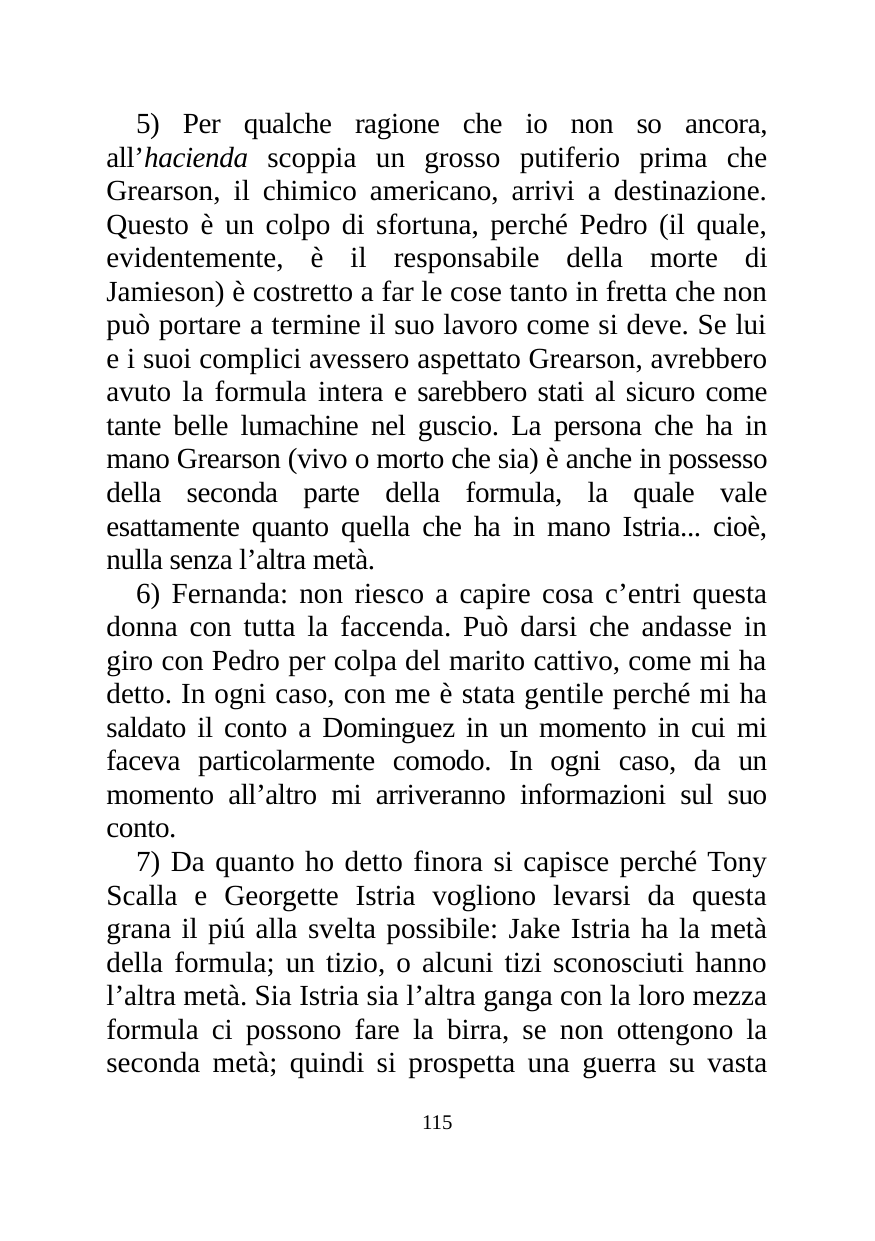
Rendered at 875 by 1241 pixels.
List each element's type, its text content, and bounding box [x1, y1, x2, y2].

text 6) Fernanda: non riesco a capire cosa c’entri questa donna con tutta la faccenda. Può darsi che andasse in giro con Pedro per colpa del marito cattivo, come mi ha detto. In ogni caso, con me è stata gentile perché mi ha saldato il conto a Dominguez in un momento in cui mi faceva particolarmente comodo. In ogni caso, da un momento all’altro mi arriveranno informazioni sul suo conto. [106, 576, 768, 844]
text 7) Da quanto ho detto finora si capisce perché Tony Scalla e Georgette Istria vogliono levarsi da questa grana il piú alla svelta possibile: Jake Istria ha la metà della formula; un tizio, o alcuni tizi sconosciuti hanno l’altra metà. Sia Istria sia l’altra ganga con la loro mezza formula ci possono fare la birra, se non ottengono la seconda metà; quindi si prospetta una guerra su vasta [106, 844, 768, 1079]
text 5) Per qualche ragione che io non so ancora, all’hacienda scoppia un grosso putiferio prima che Grearson, il chimico americano, arrivi a destinazione. Questo è un colpo di sfortuna, perché Pedro (il quale, evidentemente, è il responsabile della morte di Jamieson) è costretto a far le cose tanto in fretta che non può portare a termine il suo lavoro come si deve. Se lui e i suoi complici avessero aspettato Grearson, avrebbero avuto la formula intera e sarebbero stati al sicuro come tante belle lumachine nel guscio. La persona che ha in mano Grearson (vivo o morto che sia) è anche in possesso della seconda parte della formula, la quale vale esattamente quanto quella che ha in mano Istria... cioè, nulla senza l’altra metà. [106, 106, 768, 576]
